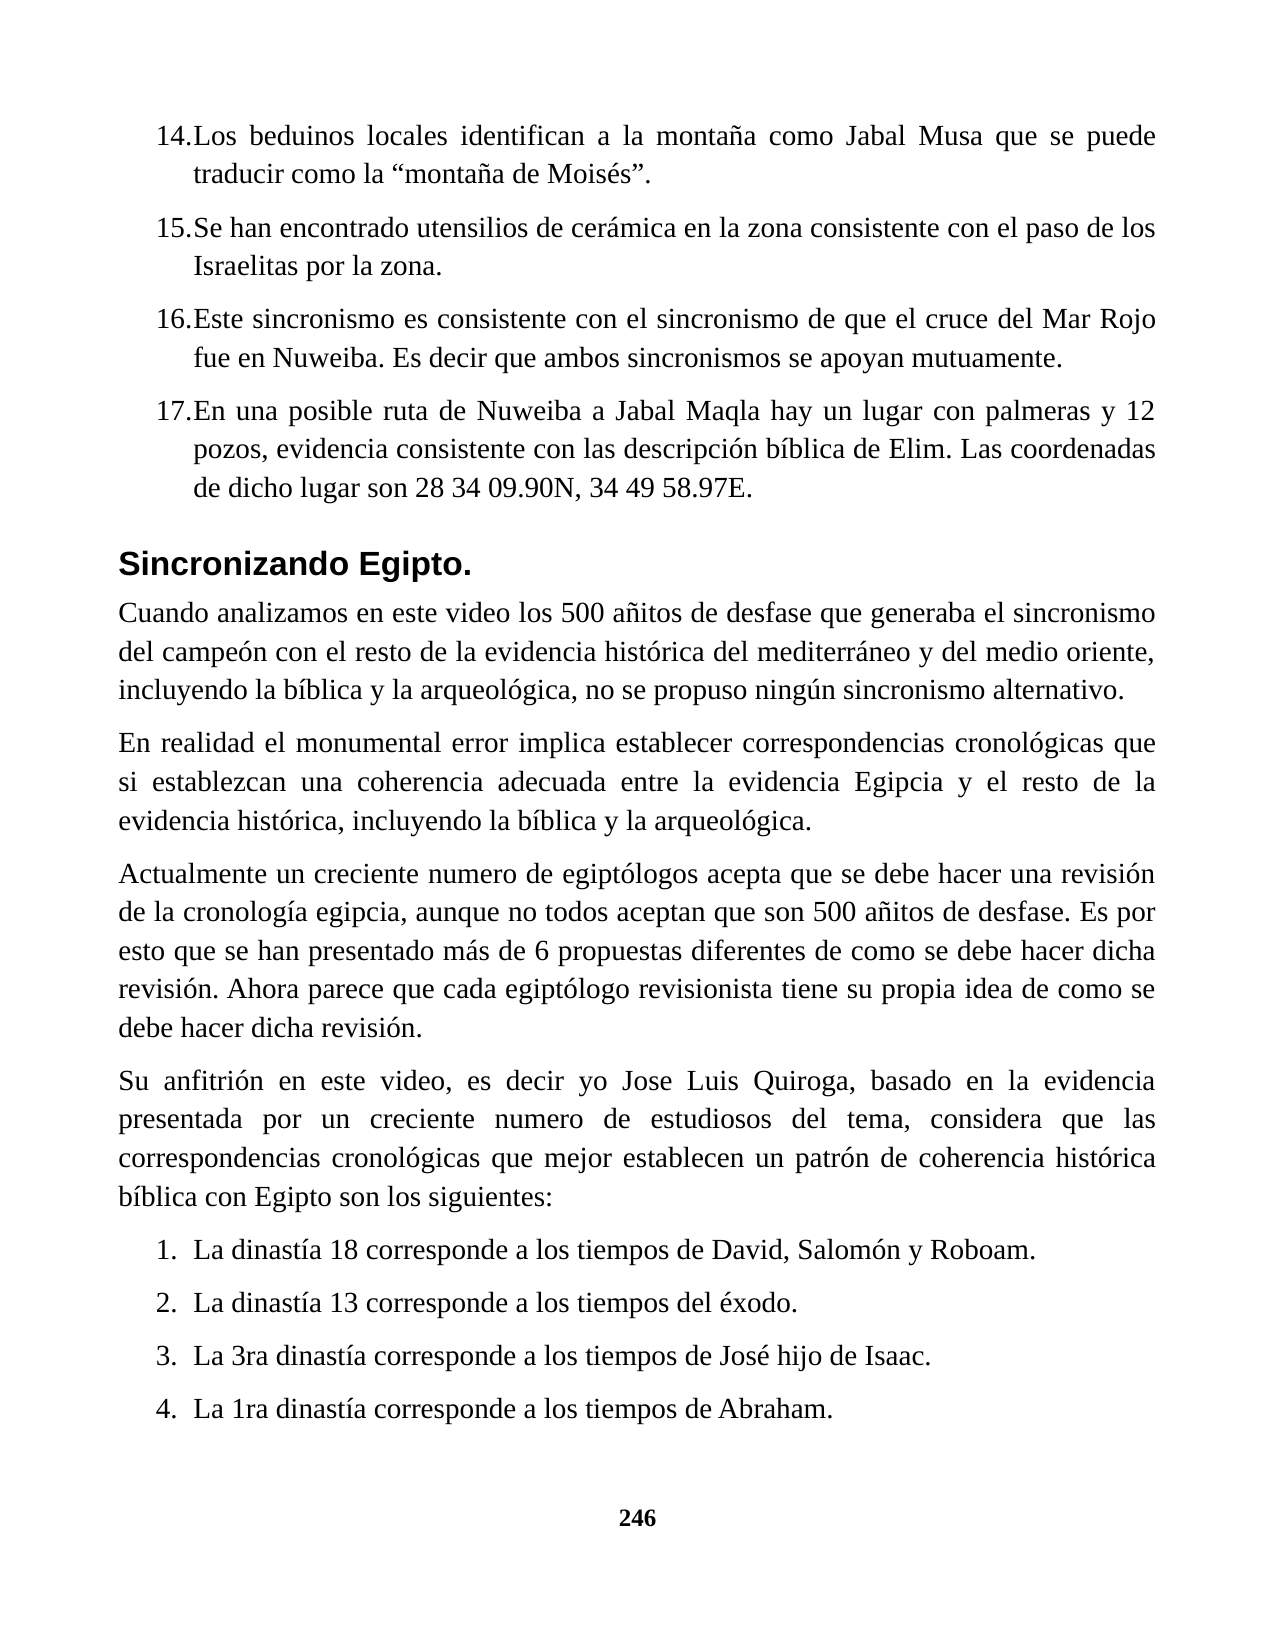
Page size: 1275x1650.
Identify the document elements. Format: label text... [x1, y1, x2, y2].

text Su anfitrión en este video, es decir yo Jose Luis Quiroga, basado en la evidencia presentada por un creciente numero de estudiosos del tema, considera que las correspondencias cronológicas que mejor establecen un patrón de coherencia histórica bíblica con Egipto son los siguientes: [118, 1063, 1157, 1212]
text Actualmente un creciente numero de egiptólogos acepta que se debe hacer una revisión de la cronología egipcia, aunque no todos aceptan que son 500 añitos de desfase. Es por esto que se han presentado más de 6 propuestas diferentes de como se debe hacer dicha revisión. Ahora parece que cada egiptólogo revisionista tiene su propia idea de como se debe hacer dicha revisión. [118, 856, 1157, 1043]
list La dinastía 18 corresponde a los tiempos de David, Salomón y Roboam. [156, 1232, 1157, 1265]
list En una posible ruta de Nuweiba a Jabal Maqla hay un lugar con palmeras y 12 pozos, evidencia consistente con las descripción bíblica de Elim. Las coordenadas de dicho lugar son 28 34 09.90N, 34 49 58.97E. [156, 393, 1157, 504]
list Se han encontrado utensilios de cerámica en la zona consistente con el paso de los Israelitas por la zona. [156, 210, 1157, 282]
list La 3ra dinastía corresponde a los tiempos de José hijo de Isaac. [156, 1338, 1157, 1372]
list Los beduinos locales identifican a la montaña como Jabal Musa que se puede traducir como la “montaña de Moisés”. [156, 118, 1157, 190]
subtitle Sincronizando Egipto. [118, 544, 1157, 583]
list La dinastía 13 corresponde a los tiempos del éxodo. [156, 1285, 1157, 1318]
list La 1ra dinastía corresponde a los tiempos de Abraham. [156, 1391, 1157, 1425]
text Cuando analizamos en este video los 500 añitos de desfase que generaba el sincronismo del campeón con el resto de la evidencia histórica del mediterráneo y del medio oriente, incluyendo la bíblica y la arqueológica, no se propuso ningún sincronismo alternativo. [118, 595, 1157, 706]
text En realidad el monumental error implica establecer correspondencias cronológicas que si establezcan una coherencia adecuada entre la evidencia Egipcia y el resto de la evidencia histórica, incluyendo la bíblica y la arqueológica. [118, 726, 1157, 836]
list Este sincronismo es consistente con el sincronismo de que el cruce del Mar Rojo fue en Nuweiba. Es decir que ambos sincronismos se apoyan mutuamente. [156, 301, 1157, 373]
